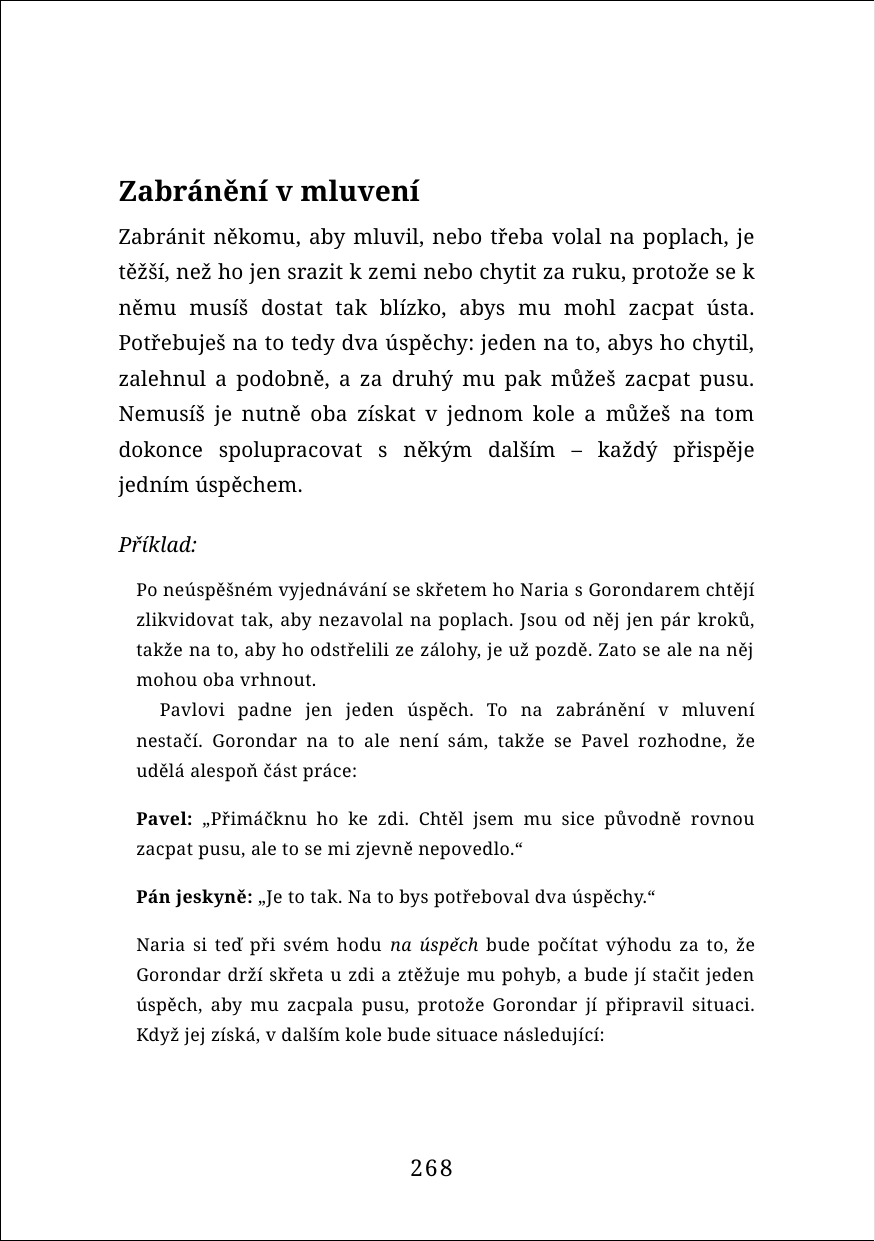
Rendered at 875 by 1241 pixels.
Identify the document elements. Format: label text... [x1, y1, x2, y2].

text Pavel: „Přimáčknu ho ke zdi. Chtěl jsem mu sice původně rovnou zacpat pusu, ale to se mi zjevně nepovedlo.“ [136, 806, 756, 861]
text Po neúspěšném vyjednávání se skřetem ho Naria s Gorondarem chtějí zlikvidovat tak, aby nezavolal na poplach. Jsou od něj jen pár kroků, takže na to, aby ho odstřelili ze zálohy, je už pozdě. Zato se ale na něj mohou oba vrhnout. Pavlovi padne jen jeden úspěch. To na zabránění v mluvení nestačí. Gorondar na to ale není sám, takže se Pavel rozhodne, že udělá alespoň část práce: [136, 577, 756, 782]
text Pán jeskyně: „Je to tak. Na to bys potřeboval dva úspěchy.“ [136, 884, 756, 908]
subtitle Zabránění v mluvení [118, 172, 756, 210]
text Zabránit někomu, aby mluvil, nebo třeba volal na poplach, je těžší, než ho jen srazit k zemi nebo chytit za ruku, protože se k němu musíš dostat tak blízko, abys mu mohl zacpat ústa. Potřebuješ na to tedy dva úspěchy: jeden na to, abys ho chytil, zalehnul a podobně, a za druhý mu pak můžeš zacpat pusu. Nemusíš je nutně oba získat v jednom kole a můžeš na tom dokonce spolupracovat s někým dalším – každý přispěje jedním úspěchem. [118, 222, 756, 499]
text Příklad: [118, 530, 756, 558]
text Naria si teď při svém hodu na úspěch bude počítat výhodu za to, že Gorondar drží skřeta u zdi a ztěžuje mu pohyb, a bude jí stačit jeden úspěch, aby mu zacpala pusu, protože Gorondar jí připravil situaci. Když jej získá, v dalším kole bude situace následující: [136, 932, 756, 1047]
